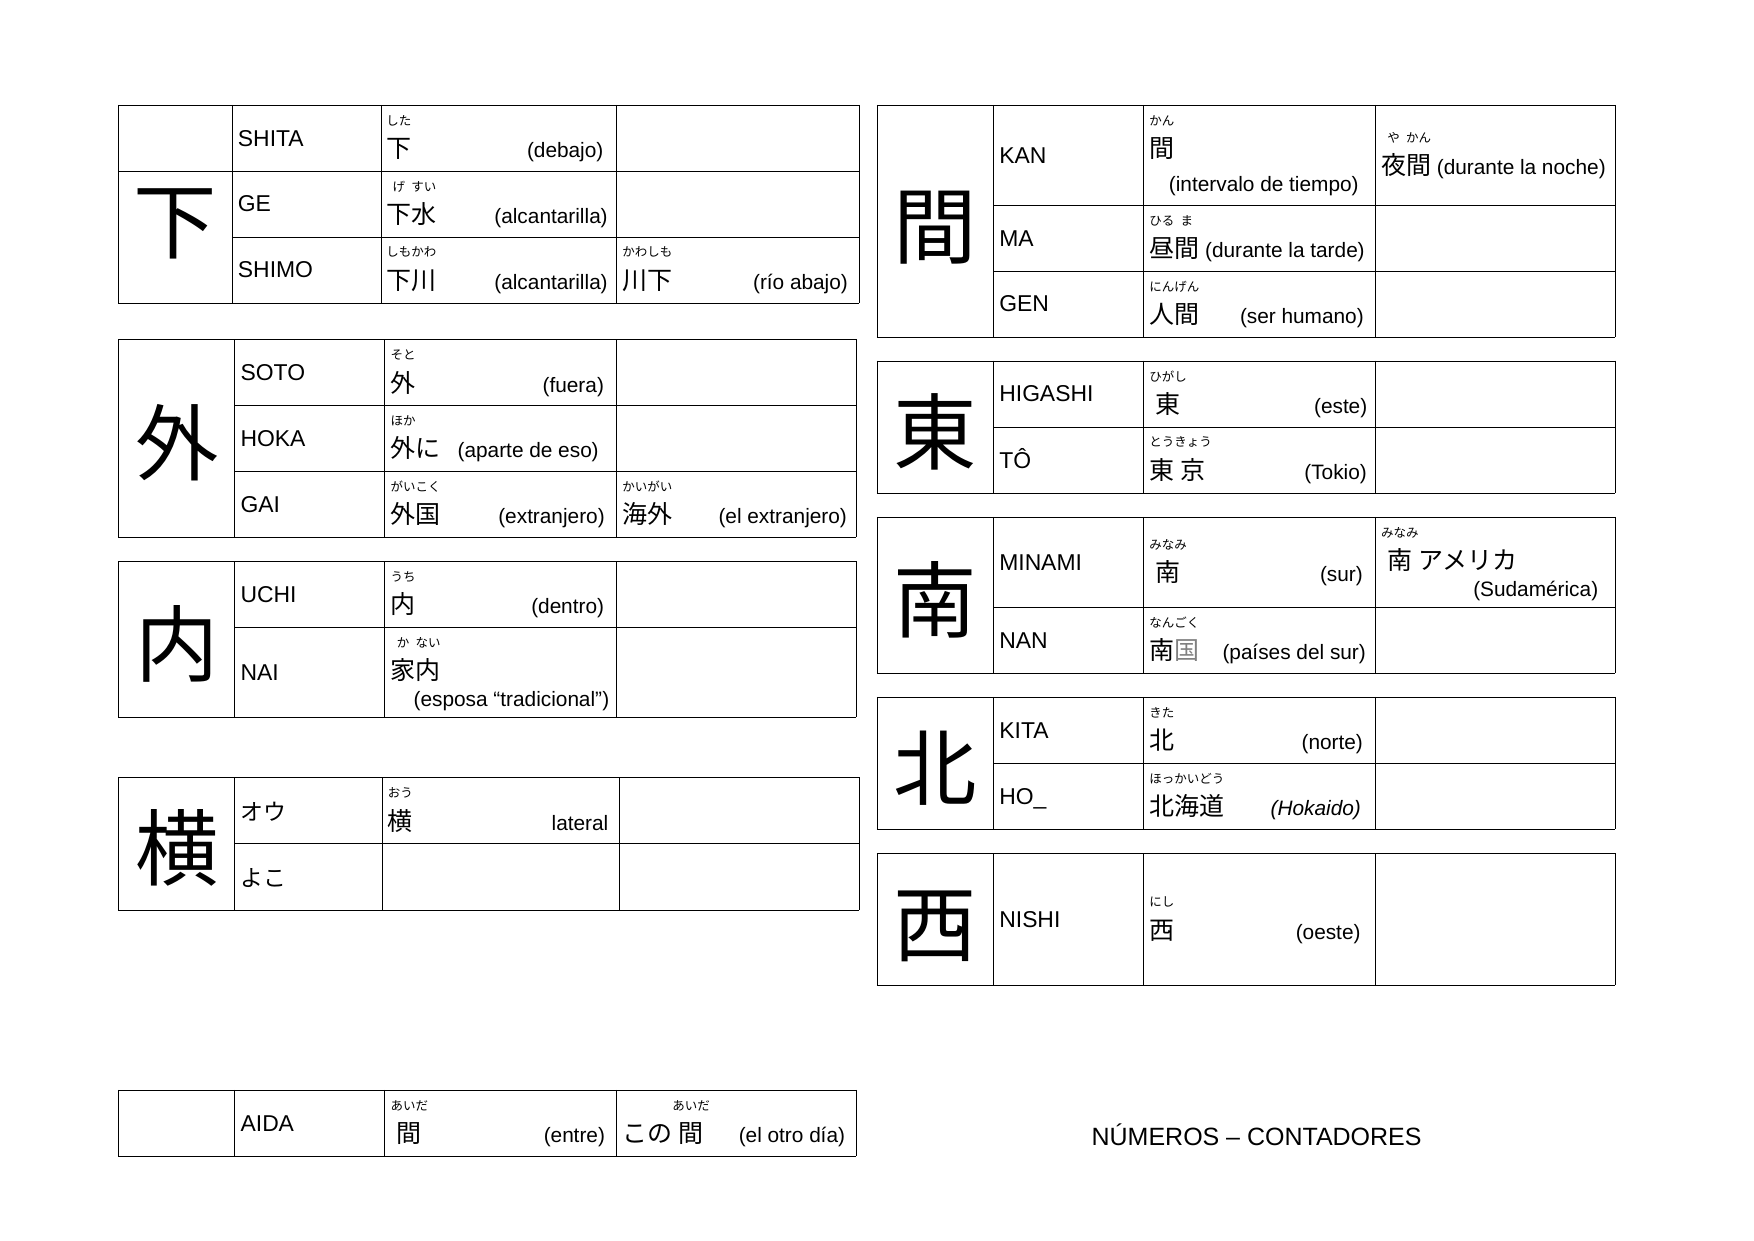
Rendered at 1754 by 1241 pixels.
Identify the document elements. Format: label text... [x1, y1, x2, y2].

text NÚMEROS – CONTADORES [877, 1122, 1636, 1151]
table_cell [620, 844, 859, 909]
table_cell HO_ [994, 764, 1143, 829]
table_header [617, 340, 856, 405]
table_cell 海かい外がい (el extranjero) [617, 472, 856, 537]
table_header [1376, 854, 1615, 985]
table_cell [383, 844, 619, 909]
table_cell KAN [994, 106, 1143, 205]
table_cell [617, 406, 856, 471]
table_cell HOKA [235, 406, 384, 471]
table_header SOTO [235, 340, 384, 405]
table_header [1376, 362, 1615, 427]
table_header [617, 562, 856, 627]
table_header [119, 1091, 234, 1156]
table_header 西にし (oeste) [1144, 854, 1375, 985]
table_header 外そと (fuera) [385, 340, 616, 405]
table_cell SHIMO [233, 238, 381, 302]
table_cell 川かわ下しも (río abajo) [617, 238, 859, 302]
table_header オウ [235, 778, 382, 843]
table_header 横おう lateral [383, 778, 619, 843]
table_header 間 [878, 106, 993, 337]
table_cell TÔ [994, 428, 1143, 493]
table_header MINAMI [994, 518, 1143, 607]
table_header この間あいだ (el otro día) [617, 1091, 856, 1156]
table_cell NAI [235, 628, 384, 717]
table_header 横 [119, 778, 234, 909]
table_cell 間かん (intervalo de tiempo) [1144, 106, 1375, 205]
table_cell [617, 172, 859, 237]
table_header 間あいだ (entre) [385, 1091, 616, 1156]
table_cell [1376, 428, 1615, 493]
table_header [119, 106, 232, 171]
table_header 南みなみアメリカ (Sudamérica) [1376, 518, 1615, 607]
table_cell [1376, 272, 1615, 337]
table_cell 外ほかに (aparte de eso) [385, 406, 616, 471]
table_cell [1376, 764, 1615, 829]
table_cell 下しも川かわ (alcantarilla) [382, 238, 616, 302]
table_header UCHI [235, 562, 384, 627]
table_header 外 [119, 340, 234, 537]
table_cell 昼ひる間ま (durante la tarde) [1144, 206, 1375, 271]
table_header 東ひがし (este) [1144, 362, 1375, 427]
table_cell 南なん国ごく (países del sur) [1144, 608, 1375, 673]
table_cell 人にん間げん (ser humano) [1144, 272, 1375, 337]
table_header 南 [878, 518, 993, 673]
table_cell 下げ水すい (alcantarilla) [382, 172, 616, 237]
table_cell 外がい国こく (extranjero) [385, 472, 616, 537]
table_cell [1376, 608, 1615, 673]
table_header [620, 778, 859, 843]
table_cell [1376, 206, 1615, 271]
table_header [617, 106, 859, 171]
table_cell [617, 628, 856, 717]
table_cell GAI [235, 472, 384, 537]
table_header NISHI [994, 854, 1143, 985]
table_header AIDA [235, 1091, 384, 1156]
table_header 東 [878, 362, 993, 493]
table_header 南みなみ (sur) [1144, 518, 1375, 607]
table_cell よこ [235, 844, 382, 909]
table_header SHITA [233, 106, 381, 171]
table_header 下した (debajo) [382, 106, 616, 171]
table_cell 東とう京きょう (Tokio) [1144, 428, 1375, 493]
table_cell GE [233, 172, 381, 237]
table_header 内 [119, 562, 234, 717]
table_cell 夜や間かん (durante la noche) [1376, 106, 1615, 205]
table_header 西 [878, 854, 993, 985]
table_header 北きた (norte) [1144, 698, 1375, 763]
table_cell NAN [994, 608, 1143, 673]
table_header 内うち (dentro) [385, 562, 616, 627]
table_header [1376, 698, 1615, 763]
table_header KITA [994, 698, 1143, 763]
table_cell 北ほっ海かい道どう (Hokaido) [1144, 764, 1375, 829]
table_header HIGASHI [994, 362, 1143, 427]
table_header 下 [119, 172, 232, 302]
table_cell GEN [994, 272, 1143, 337]
table_cell 家か内ない (esposa “tradicional”) [385, 628, 616, 717]
table_header 北 [878, 698, 993, 829]
table_cell MA [994, 206, 1143, 271]
